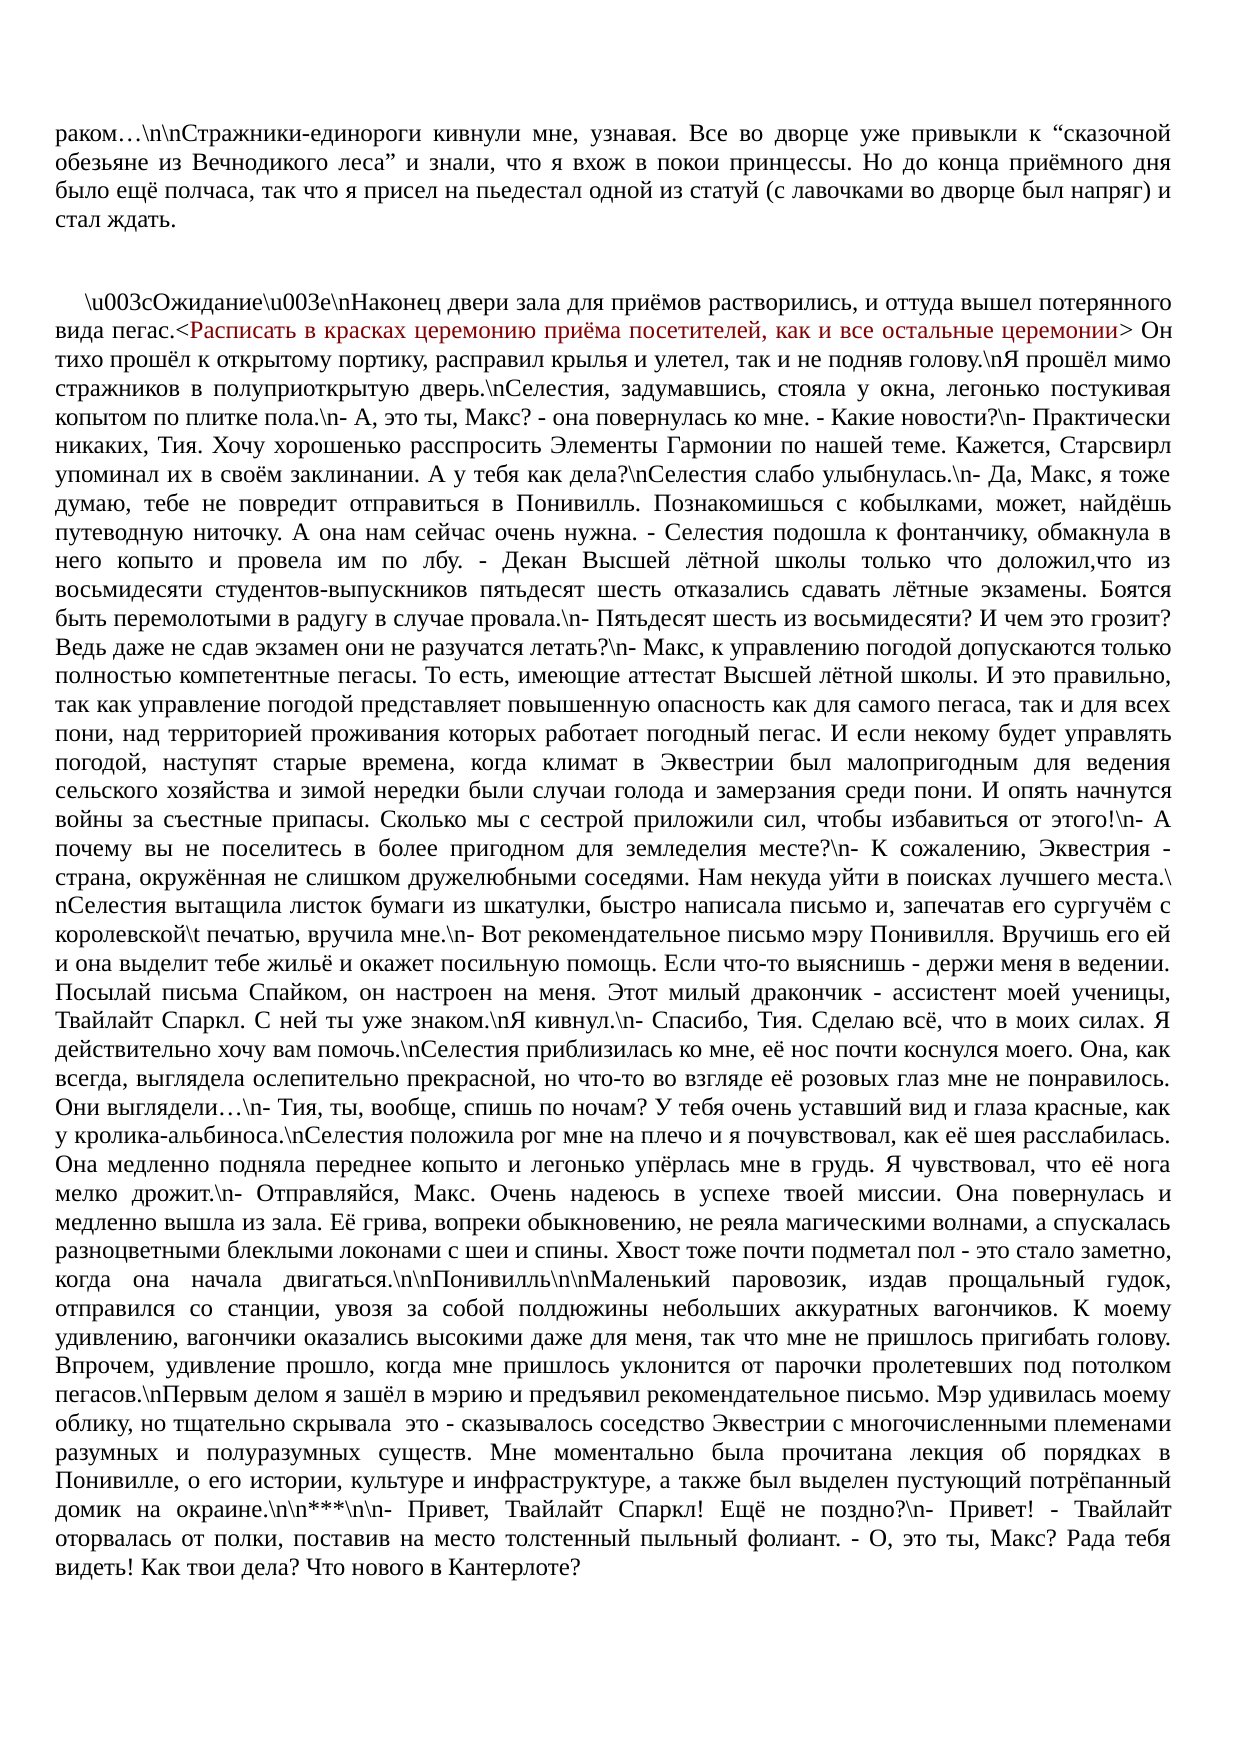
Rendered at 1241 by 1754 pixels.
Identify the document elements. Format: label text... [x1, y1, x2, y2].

text раком…\n\nСтражники-единороги кивнули мне, узнавая. Все во дворце уже привыкли к “сказочной обезьяне из Вечнодикого леса” и знали, что я вхож в покои принцессы. Но до конца приёмного дня было ещё полчаса, так что я присел на пьедестал одной из статуй (с лавочками во дворце был напряг) и стал ждать. [55, 118, 1172, 233]
text \u003cОжидание\u003e\nНаконец двери зала для приёмов растворились, и оттуда вышел потерянного вида пегас.<Расписать в красках церемонию приёма посетителей, как и все остальные церемонии> Он тихо прошёл к открытому портику, расправил крылья и улетел, так и не подняв голову.\nЯ прошёл мимо стражников в полуприоткрытую дверь.\nСелестия, задумавшись, стояла у окна, легонько постукивая копытом по плитке пола.\n- А, это ты, Макс? - она повернулась ко мне. - Какие новости?\n- Практически никаких, Тия. Хочу хорошенько расспросить Элементы Гармонии по нашей теме. Кажется, Старсвирл упоминал их в своём заклинании. А у тебя как дела?\nСелестия слабо улыбнулась.\n- Да, Макс, я тоже думаю, тебе не повредит отправиться в Понивилль. Познакомишься с кобылками, может, найдёшь путеводную ниточку. А она нам сейчас очень нужна. - Селестия подошла к фонтанчику, обмакнула в него копыто и провела им по лбу. - Декан Высшей лётной школы только что доложил,что из восьмидесяти студентов-выпускников пятьдесят шесть отказались сдавать лётные экзамены. Боятся быть перемолотыми в радугу в случае провала.\n- Пятьдесят шесть из восьмидесяти? И чем это грозит? Ведь даже не сдав экзамен они не разучатся летать?\n- Макс, к управлению погодой допускаются только полностью компетентные пегасы. То есть, имеющие аттестат Высшей лётной школы. И это правильно, так как управление погодой представляет повышенную опасность как для самого пегаса, так и для всех пони, над территорией проживания которых работает погодный пегас. И если некому будет управлять погодой, наступят старые времена, когда климат в Эквестрии был малопригодным для ведения сельского хозяйства и зимой нередки были случаи голода и замерзания среди пони. И опять начнутся войны за съестные припасы. Сколько мы с сестрой приложили сил, чтобы избавиться от этого!\n- А почему вы не поселитесь в более пригодном для земледелия месте?\n- К сожалению, Эквестрия - страна, окружённая не слишком дружелюбными соседями. Нам некуда уйти в поисках лучшего места.\nСелестия вытащила листок бумаги из шкатулки, быстро написала письмо и, запечатав его сургучём с королевской\t печатью, вручила мне.\n- Вот рекомендательное письмо мэру Понивилля. Вручишь его ей и она выделит тебе жильё и окажет посильную помощь. Если что-то выяснишь - держи меня в ведении. Посылай письма Спайком, он настроен на меня. Этот милый дракончик - ассистент моей ученицы, Твайлайт Спаркл. С ней ты уже знаком.\nЯ кивнул.\n- Спасибо, Тия. Сделаю всё, что в моих силах. Я действительно хочу вам помочь.\nСелестия приблизилась ко мне, её нос почти коснулся моего. Она, как всегда, выглядела ослепительно прекрасной, но что-то во взгляде её розовых глаз мне не понравилось. Они выглядели…\n- Тия, ты, вообще, спишь по ночам? У тебя очень уставший вид и глаза красные, как у кролика-альбиноса.\nСелестия положила рог мне на плечо и я почувствовал, как её шея расслабилась. Она медленно подняла переднее копыто и легонько упёрлась мне в грудь. Я чувствовал, что её нога мелко дрожит.\n- Отправляйся, Макс. Очень надеюсь в успехе твоей миссии. Она повернулась и медленно вышла из зала. Её грива, вопреки обыкновению, не реяла магическими волнами, а спускалась разноцветными блеклыми локонами с шеи и спины. Хвост тоже почти подметал пол - это стало заметно, когда она начала двигаться.\n\nПонивилль\n\nМаленький паровозик, издав прощальный гудок, отправился со станции, увозя за собой полдюжины небольших аккуратных вагончиков. К моему удивлению, вагончики оказались высокими даже для меня, так что мне не пришлось пригибать голову. Впрочем, удивление прошло, когда мне пришлось уклонится от парочки пролетевших под потолком пегасов.\nПервым делом я зашёл в мэрию и предъявил рекомендательное письмо. Мэр удивилась моему облику, но тщательно скрывала это - сказывалось соседство Эквестрии с многочисленными племенами разумных и полуразумных существ. Мне моментально была прочитана лекция об порядках в Понивилле, о его истории, культуре и инфраструктуре, а также был выделен пустующий потрёпанный домик на окраине.\n\n***\n\n- Привет, Твайлайт Спаркл! Ещё не поздно?\n- Привет! - Твайлайт оторвалась от полки, поставив на место толстенный пыльный фолиант. - О, это ты, Макс? Рада тебя видеть! Как твои дела? Что нового в Кантерлоте? [55, 287, 1172, 1581]
